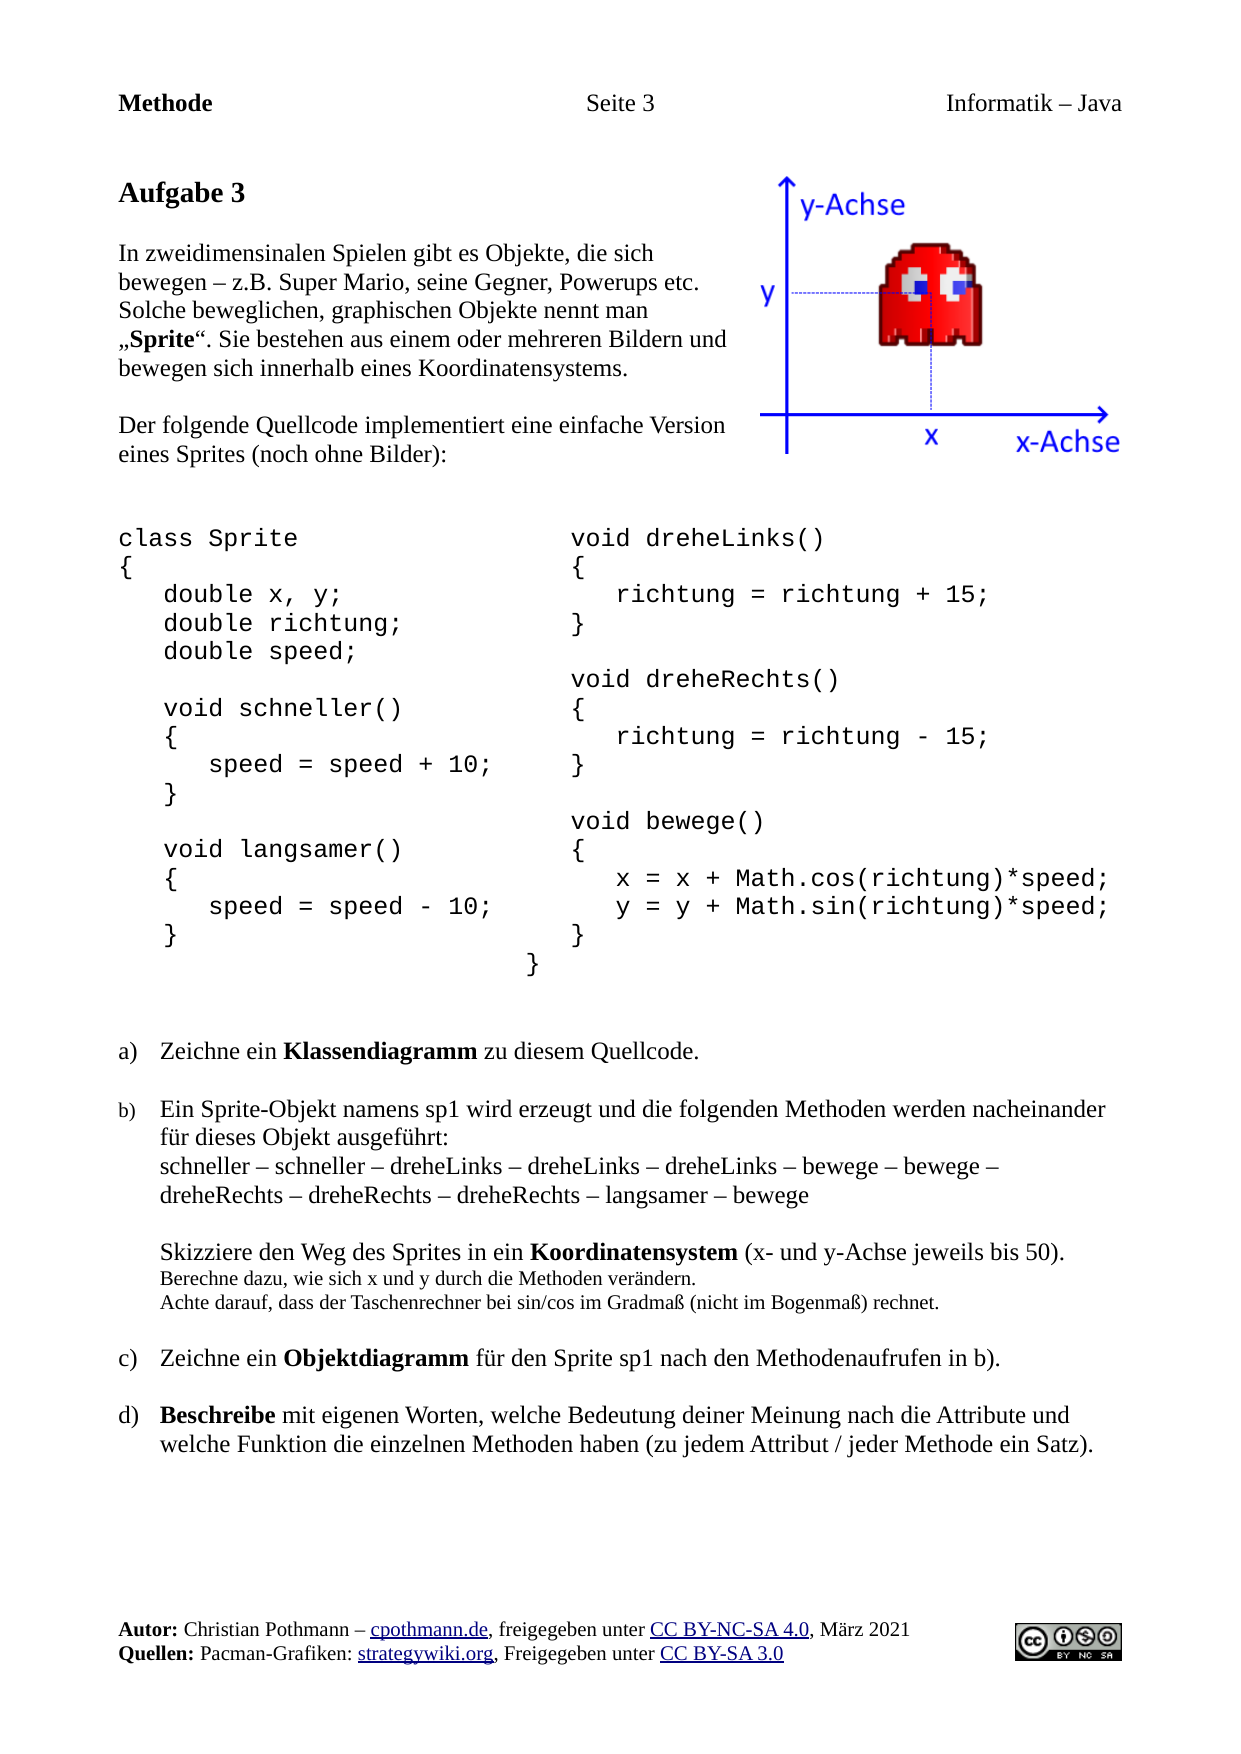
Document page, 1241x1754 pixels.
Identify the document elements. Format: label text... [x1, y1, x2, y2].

text Quellen: Pacman-Grafiken: strategywiki.org, Freigegeben unter CC BY-SA 3.0 [118, 1641, 1122, 1664]
picture [1015, 1623, 1122, 1661]
list Ein Sprite-Objekt namens sp1 wird erzeugt und die folgenden Methoden werden nacheinander für dieses Objekt ausgeführt: schneller – schneller – dreheLinks – dreheLinks – dreheLinks – bewege – bewege – dreheRechts – dreheRechts – dreheRechts – langsamer – bewege Skizziere den Weg des Sprites in ein Koordinatensystem (x- und y-Achse jeweils bis 50). Berechne dazu, wie sich x und y durch die Methoden verändern. Achte darauf, dass der Taschenrechner bei sin/cos im Gradmaß (nicht im Bogenmaß) rechnet. [118, 1094, 1122, 1314]
text Autor: Christian Pothmann – cpothmann.de, freigegeben unter CC BY-NC-SA 4.0, März 2021 [118, 1616, 1122, 1641]
table_header void dreheLinks() { richtung = richtung + 15; } void dreheRechts() { richtung = richtung - 15; } void bewege() { x = x + Math.cos(richtung)*speed; y = y + Math.sin(richtung)*speed; } } [525, 525, 1122, 979]
text Der folgende Quellcode implementiert eine einfache Version eines Sprites (noch ohne Bilder): [118, 410, 1122, 468]
table_header class Sprite { double x, y; double richtung; double speed; void schneller() { speed = speed + 10; } void langsamer() { speed = speed - 10; } [118, 525, 525, 979]
list Zeichne ein Objektdiagramm für den Sprite sp1 nach den Methodenaufrufen in b). [118, 1343, 1122, 1372]
picture [760, 175, 1121, 454]
list Zeichne ein Klassendiagramm zu diesem Quellcode. [118, 1036, 1122, 1065]
text Aufgabe 3 [118, 176, 760, 209]
text In zweidimensinalen Spielen gibt es Objekte, die sich bewegen – z.B. Super Mario, seine Gegner, Powerups etc. [118, 238, 760, 295]
text Solche beweglichen, graphischen Objekte nennt man „Sprite“. Sie bestehen aus einem oder mehreren Bildern und bewegen sich innerhalb eines Koordinatensystems. [118, 295, 760, 382]
list Beschreibe mit eigenen Worten, welche Bedeutung deiner Meinung nach die Attribute und welche Funktion die einzelnen Methoden haben (zu jedem Attribut / jeder Methode ein Satz). [118, 1401, 1122, 1458]
